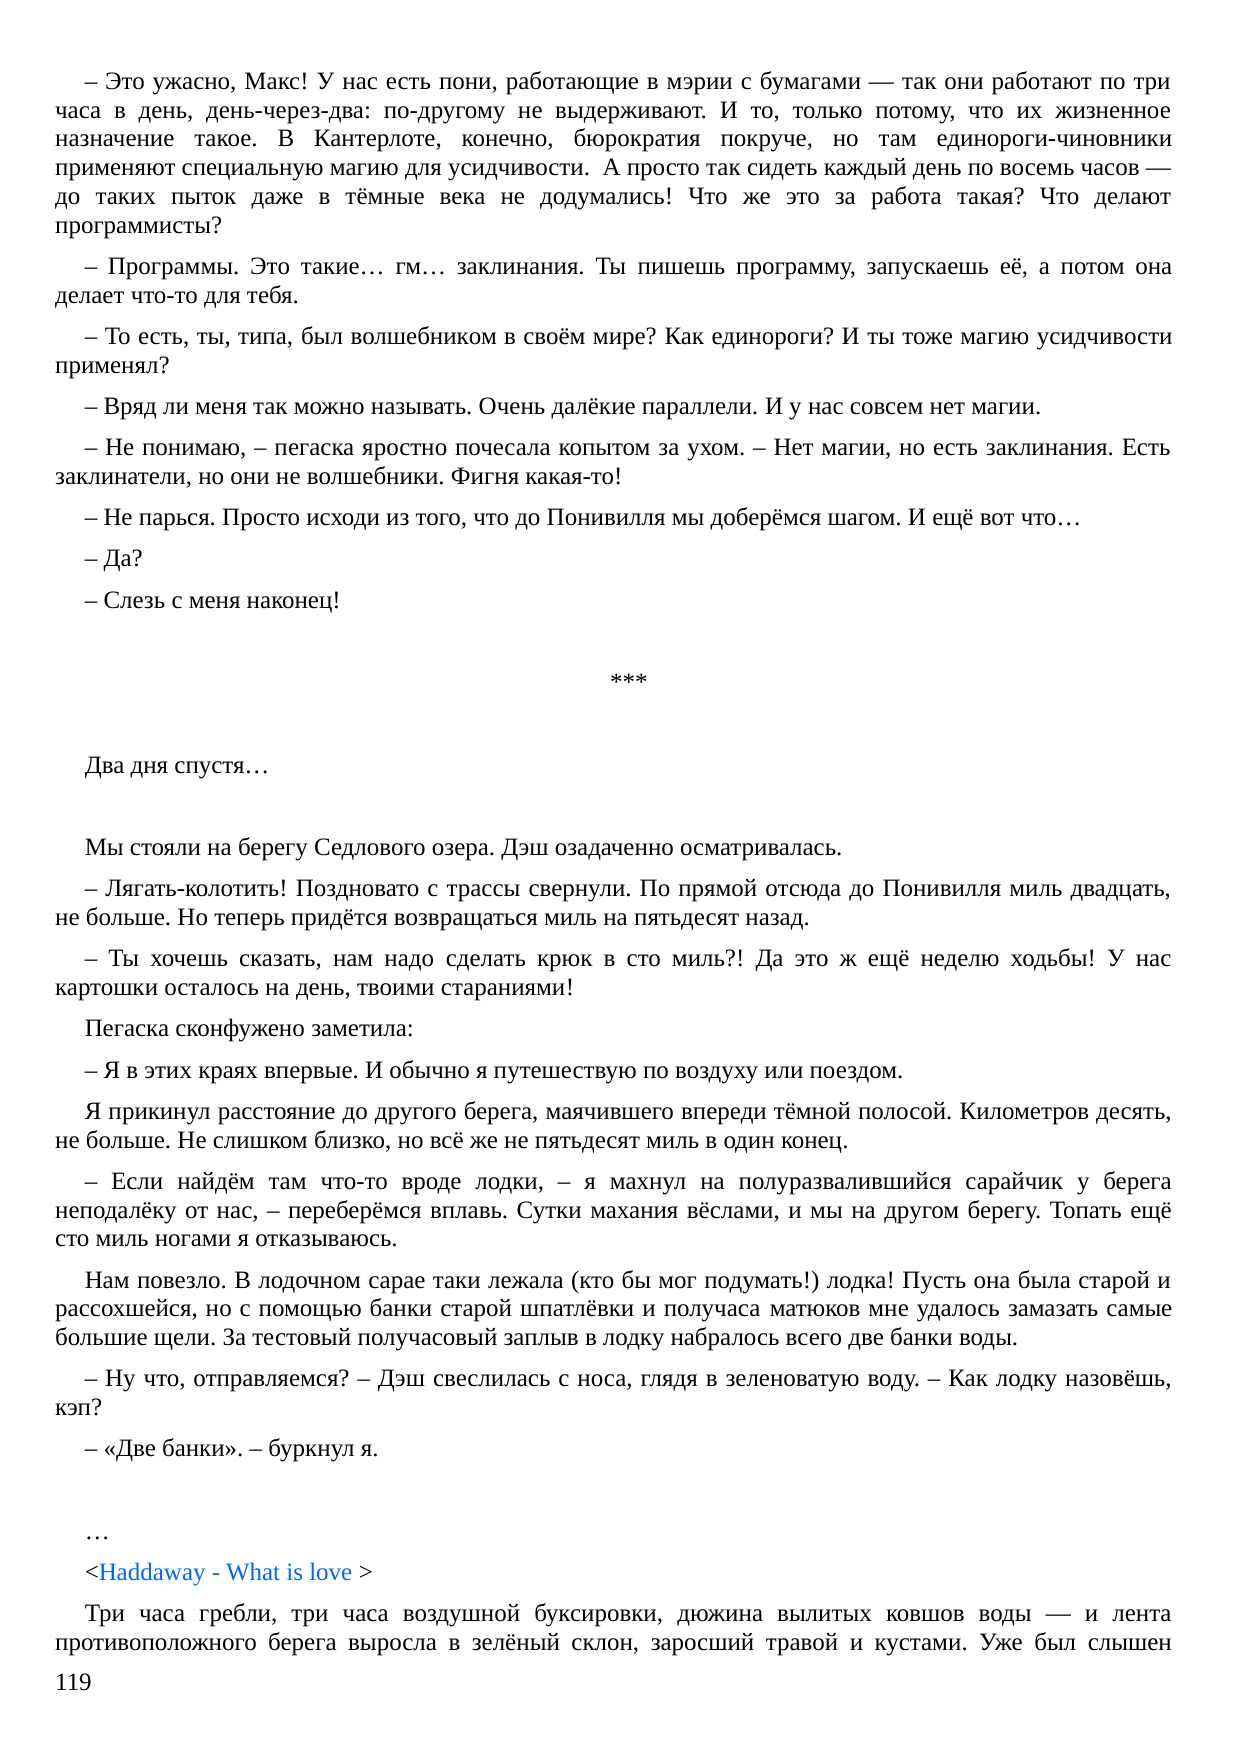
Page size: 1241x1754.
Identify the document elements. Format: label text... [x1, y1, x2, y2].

text <Haddaway - What is love > [55, 1557, 1173, 1586]
text – «Две банки». – буркнул я. [55, 1433, 1173, 1462]
text – То есть, ты, типа, был волшебником в своём мире? Как единороги? И ты тоже магию усидчивости применял? [55, 321, 1173, 378]
text – Ну что, отправляемся? – Дэш свеслилась с носа, глядя в зеленоватую воду. – Как лодку назовёшь, кэп? [55, 1363, 1173, 1421]
text … [55, 1516, 1173, 1545]
text – Ты хочешь сказать, нам надо сделать крюк в сто миль?! Да это ж ещё неделю ходьбы! У нас картошки осталось на день, твоими стараниями! [55, 943, 1173, 1001]
text Три часа гребли, три часа воздушной буксировки, дюжина вылитых ковшов воды — и лента противоположного берега выросла в зелёный склон, заросший травой и кустами. Уже был слышен [55, 1598, 1173, 1656]
text Пегаска сконфужено заметила: [55, 1013, 1173, 1042]
text Я прикинул расстояние до другого берега, маячившего впереди тёмной полосой. Километров десять, не больше. Не слишком близко, но всё же не пятьдесят миль в один конец. [55, 1096, 1173, 1153]
text – Слезь с меня наконец! [55, 585, 1173, 613]
text Мы стояли на берегу Седлового озера. Дэш озадаченно осматривалась. [55, 832, 1173, 861]
text – Я в этих краях впервые. И обычно я путешествую по воздуху или поездом. [55, 1055, 1173, 1083]
text – Не понимаю, – пегаска яростно почесала копытом за ухом. – Нет магии, но есть заклинания. Есть заклинатели, но они не волшебники. Фигня какая-то! [55, 432, 1173, 490]
text – Если найдём там что-то вроде лодки, – я махнул на полуразвалившийся сарайчик у берега неподалёку от нас, – переберёмся вплавь. Сутки махания вёслами, и мы на другом берегу. Топать ещё сто миль ногами я отказываюсь. [55, 1166, 1173, 1252]
text *** [55, 667, 1173, 696]
text – Лягать-колотить! Поздновато с трассы свернули. По прямой отсюда до Понивилля миль двадцать, не больше. Но теперь придётся возвращаться миль на пятьдесят назад. [55, 873, 1173, 931]
text Два дня спустя… [55, 750, 1173, 778]
text Нам повезло. В лодочном сарае таки лежала (кто бы мог подумать!) лодка! Пусть она была старой и рассохшейся, но с помощью банки старой шпатлёвки и получаса матюков мне удалось замазать самые большие щели. За тестовый получасовый заплыв в лодку набралось всего две банки воды. [55, 1265, 1173, 1351]
text – Не парься. Просто исходи из того, что до Понивилля мы доберёмся шагом. И ещё вот что… [55, 502, 1173, 531]
text – Программы. Это такие… гм… заклинания. Ты пишешь программу, запускаешь её, а потом она делает что-то для тебя. [55, 251, 1173, 308]
text – Это ужасно, Макс! У нас есть пони, работающие в мэрии с бумагами — так они работают по три часа в день, день-через-два: по-другому не выдерживают. И то, только потому, что их жизненное назначение такое. В Кантерлоте, конечно, бюрократия покруче, но там единороги-чиновники применяют специальную магию для усидчивости. А просто так сидеть каждый день по восемь часов — до таких пыток даже в тёмные века не додумались! Что же это за работа такая? Что делают программисты? [55, 66, 1173, 238]
text – Вряд ли меня так можно называть. Очень далёкие параллели. И у нас совсем нет магии. [55, 391, 1173, 420]
text – Да? [55, 543, 1173, 572]
